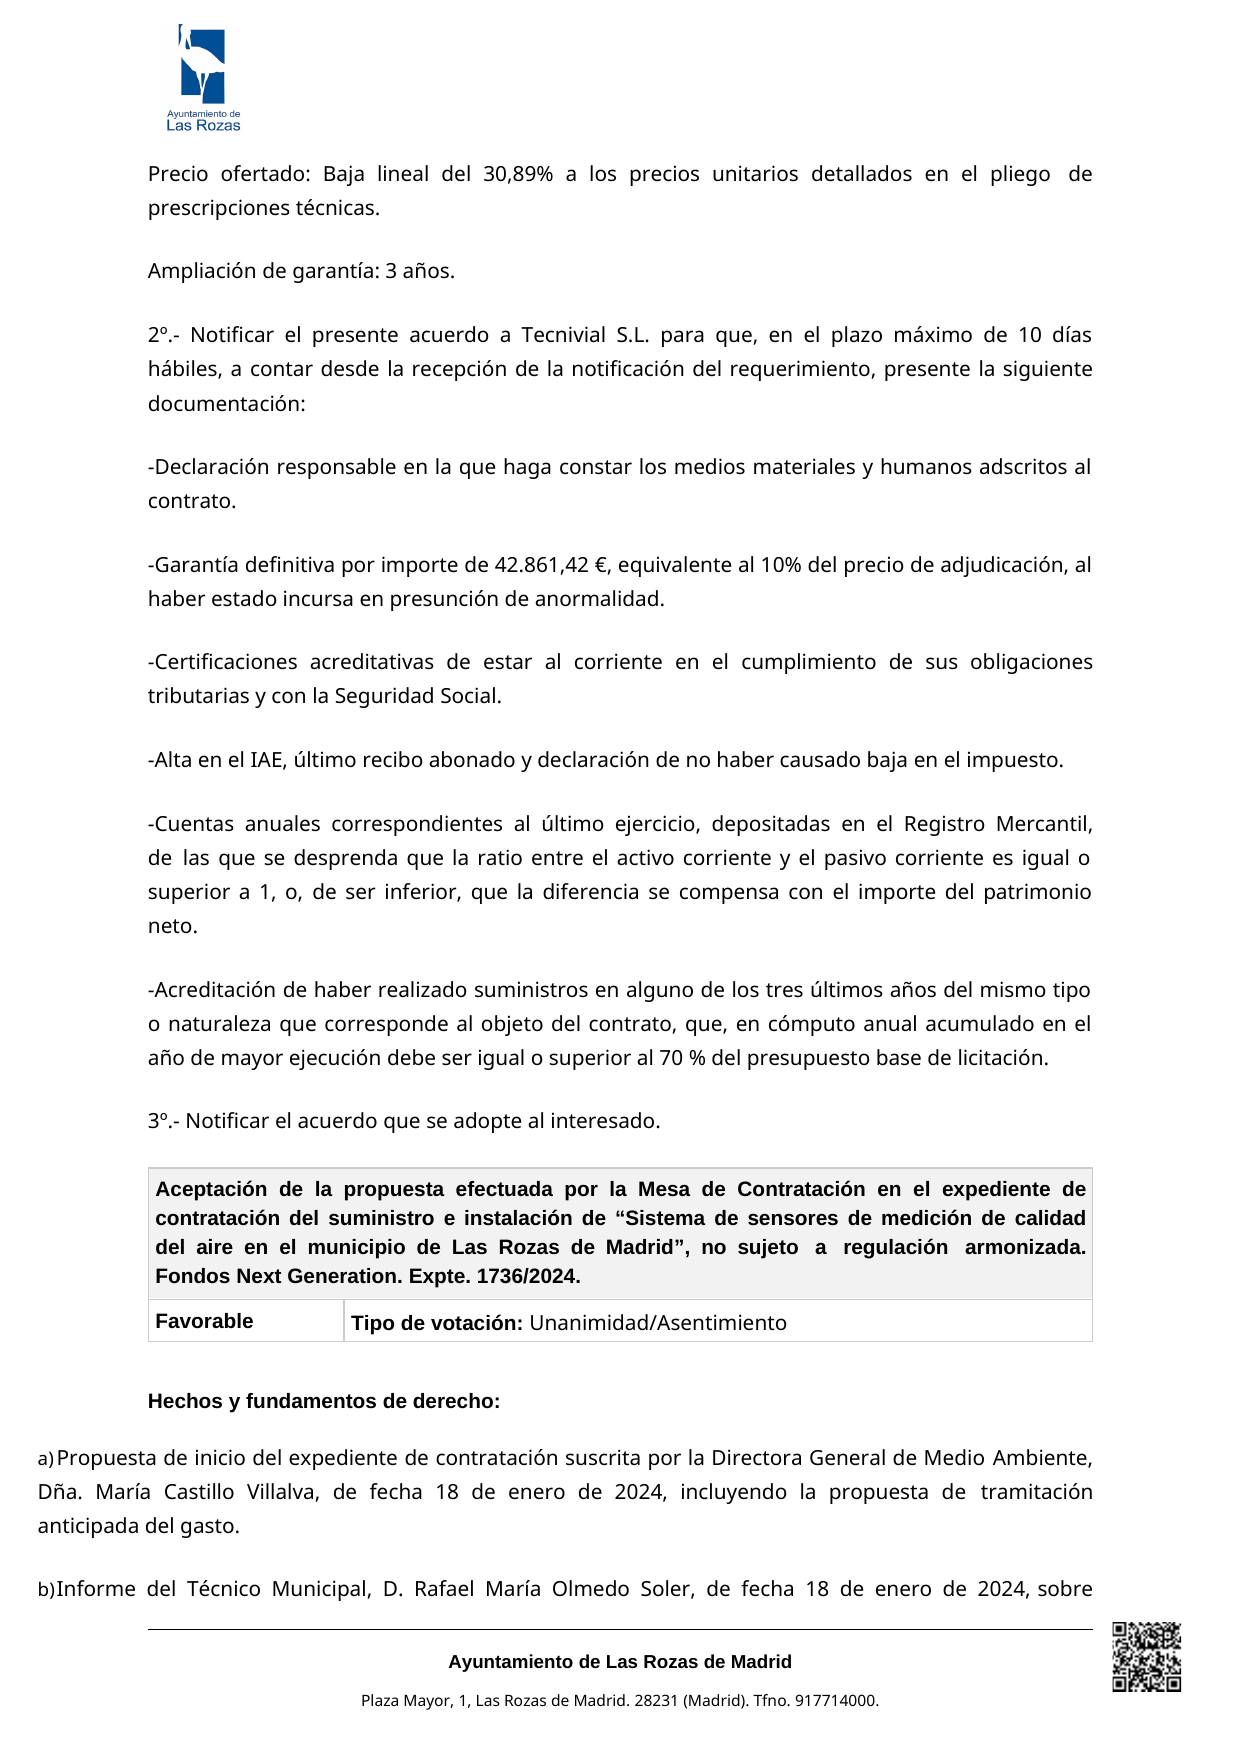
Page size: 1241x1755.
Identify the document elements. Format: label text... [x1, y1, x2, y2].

text -Garantía definitiva por importe de 42.861,42 €, equivalente al 10% del precio de adjudicación, al haber estado incursa en presunción de anormalidad. [148, 550, 1093, 612]
text 3º.- Notificar el acuerdo que se adopte al interesado. [148, 1107, 1105, 1135]
text -Cuentas anuales correspondientes al último ejercicio, depositadas en el Registro Mercantil, de las que se desprenda que la ratio entre el activo corriente y el pasivo corriente es igual o superior a 1, o, de ser inferior, que la diferencia se compensa con el importe del patrimonio neto. [148, 809, 1093, 940]
table_header Aceptación de la propuesta efectuada por la Mesa de Contratación en el expediente de contratación del suministro e instalación de “Sistema de sensores de medición de calidad del aire en el municipio de Las Rozas de Madrid”, no sujeto a regulación armonizada. Fondos Next Generation. Expte. 1736/2024. [149, 1169, 1092, 1298]
text 2º.- Notificar el presente acuerdo a Tecnivial S.L. para que, en el plazo máximo de 10 días hábiles, a contar desde la recepción de la notificación del requerimiento, presente la siguiente documentación: [148, 321, 1093, 417]
list Informe del Técnico Municipal, D. Rafael María Olmedo Soler, de fecha 18 de enero de 2024, sobre [37, 1574, 1093, 1603]
text -Declaración responsable en la que haga constar los medios materiales y humanos adscritos al contrato. [148, 452, 1093, 515]
text -Acreditación de haber realizado suministros en alguno de los tres últimos años del mismo tipo o naturaleza que corresponde al objeto del contrato, que, en cómputo anual acumulado en el año de mayor ejecución debe ser igual o superior al 70 % del presupuesto base de licitación. [148, 975, 1093, 1071]
text Precio ofertado: Baja lineal del 30,89% a los precios unitarios detallados en el pliego de prescripciones técnicas. [148, 159, 1093, 221]
subtitle Hechos y fundamentos de derecho: [148, 1388, 1105, 1412]
text -Certificaciones acreditativas de estar al corriente en el cumplimiento de sus obligaciones tributarias y con la Seguridad Social. [148, 647, 1093, 710]
text -Alta en el IAE, último recibo abonado y declaración de no haber causado baja en el impuesto. [148, 745, 1105, 773]
table_cell Tipo de votación: Unanimidad/Asentimiento [345, 1300, 1092, 1341]
table_cell Favorable [149, 1300, 343, 1341]
text Ampliación de garantía: 3 años. [148, 256, 1105, 285]
list Propuesta de inicio del expediente de contratación suscrita por la Directora General de Medio Ambiente, Dña. María Castillo Villalva, de fecha 18 de enero de 2024, incluyendo la propuesta de tramitación anticipada del gasto. [37, 1443, 1093, 1539]
